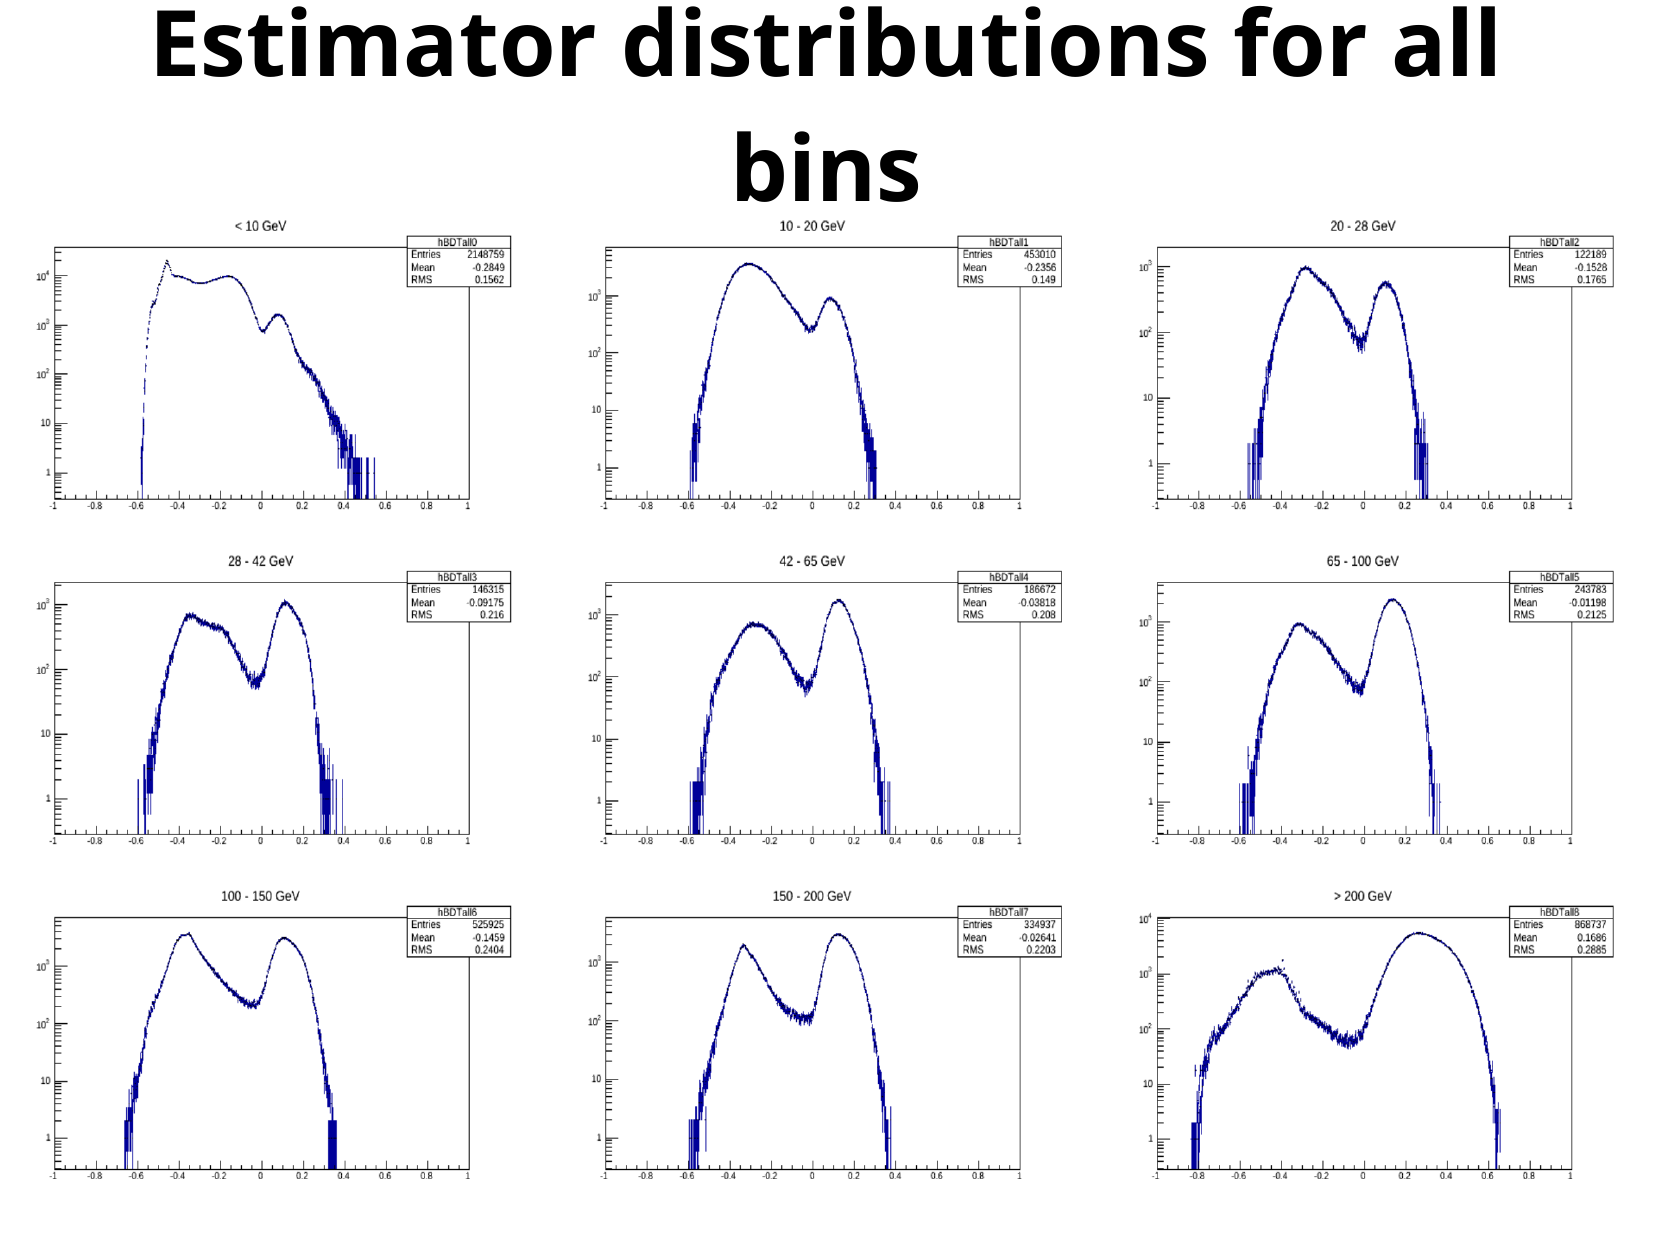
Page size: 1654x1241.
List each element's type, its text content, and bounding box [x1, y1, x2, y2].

title Estimator distributions for all bins [82, 0, 1571, 206]
picture [0, 206, 1640, 1211]
